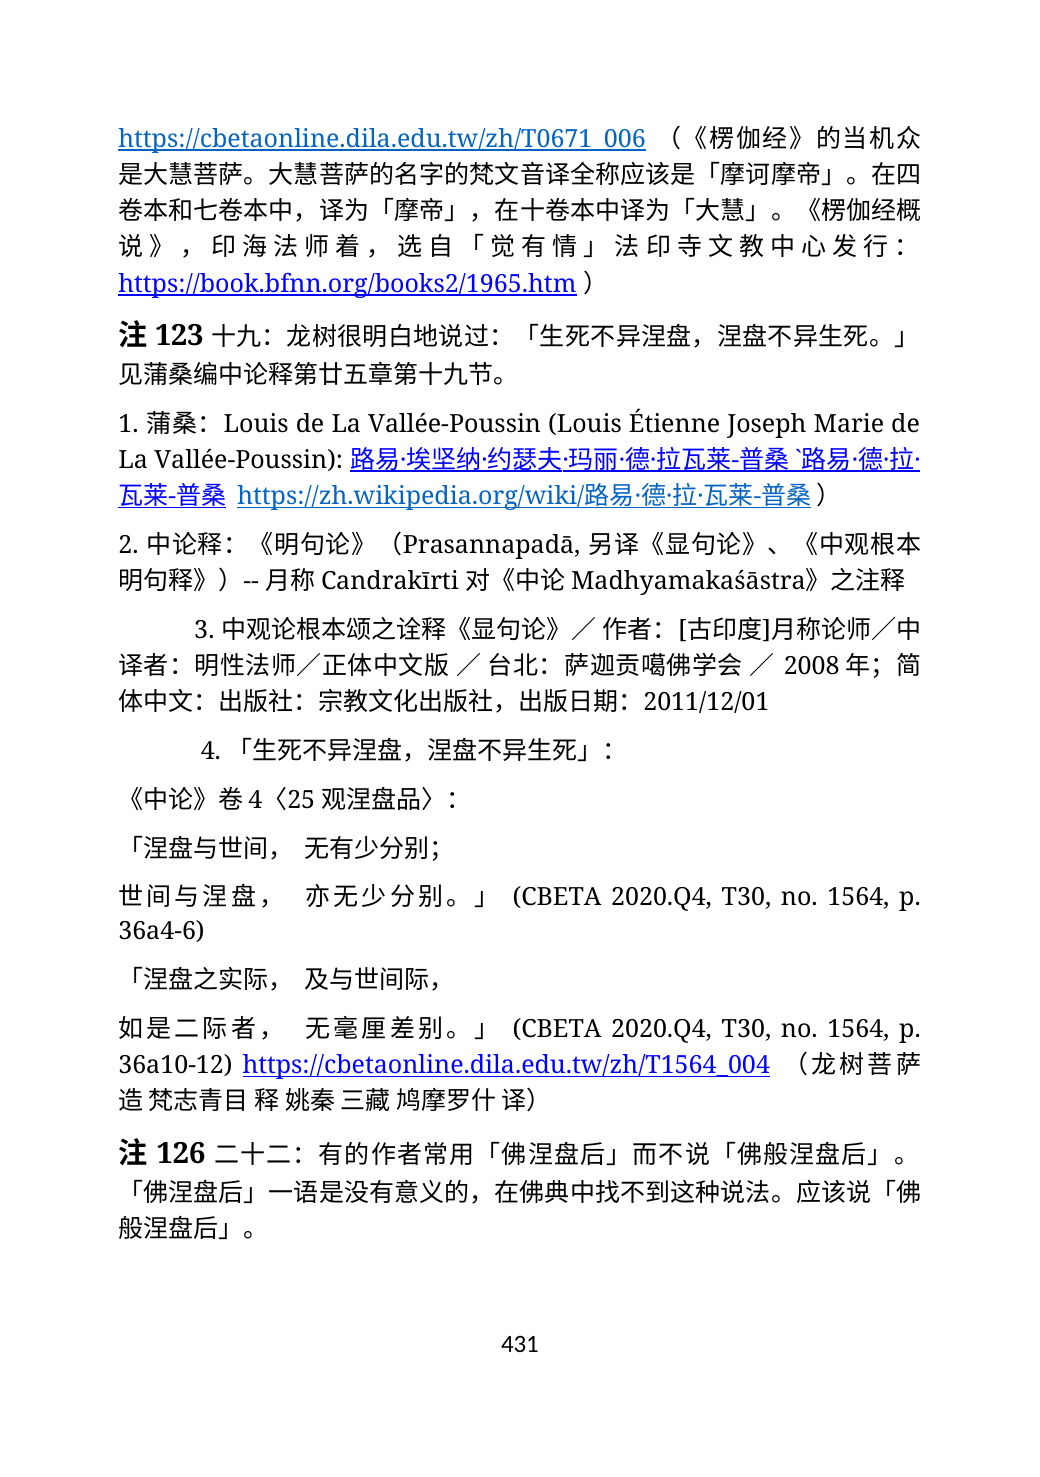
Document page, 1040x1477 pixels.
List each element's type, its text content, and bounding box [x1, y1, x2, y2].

text 「涅盘之实际， 及与世间际， [118, 959, 921, 996]
text https://cbetaonline.dila.edu.tw/zh/T0671_006 （《楞伽经》的当机众是大慧菩萨。大慧菩萨的名字的梵文音译全称应该是「摩诃摩帝」。在四卷本和七卷本中，译为「摩帝」，在十卷本中译为「大慧」。《楞伽经概说》，印海法师着，选自「觉有情」法印寺文教中心发行： https://book.bfnn.org/books2/1965.htm ） [118, 118, 921, 299]
text 1. 蒲桑：Louis de La Vallée-Poussin (Louis Étienne Joseph Marie de La Vallée-Poussin): 路易·埃坚纳·约瑟夫·玛丽·德·拉瓦莱-普桑 `路易·德·拉·瓦莱-普桑 https://zh.wikipedia.org/wiki/路易·德·拉·瓦莱-普桑 ） [118, 403, 921, 512]
text 如是二际者， 无毫厘差别。」 (CBETA 2020.Q4, T30, no. 1564, p. 36a10-12) https://cbetaonline.dila.edu.tw/zh/T1564_004 （龙树菩萨 造 梵志青目 释 姚秦 三藏 鸠摩罗什 译） [118, 1008, 921, 1117]
text 注 123 十九：龙树很明白地说过：「生死不异涅盘，涅盘不异生死。」见蒲桑编中论释第廿五章第十九节。 [118, 312, 921, 391]
text 《中论》卷4〈25 观涅盘品〉： [118, 779, 921, 816]
text 注 126 二十二：有的作者常用「佛涅盘后」而不说「佛般涅盘后」。「佛涅盘后」一语是没有意义的，在佛典中找不到这种说法。应该说「佛般涅盘后」。 [118, 1129, 921, 1244]
text 3. 中观论根本颂之诠释《显句论》／ 作者：[古印度]月称论师／中译者：明性法师／正体中文版 ／ 台北：萨迦贡噶佛学会 ／ 2008年；简体中文：出版社：宗教文化出版社，出版日期：2011/12/01 [118, 609, 921, 718]
text 4. 「生死不异涅盘，涅盘不异生死」： [118, 731, 921, 767]
text 「涅盘与世间， 无有少分别； [118, 828, 921, 864]
text 2. 中论释：《明句论》（Prasannapadā, 另译《显句论》、《中观根本明句释》）-- 月称 Candrakīrti 对《中论 Madhyamakaśāstra》之注释 [118, 524, 921, 597]
text 世间与涅盘， 亦无少分别。」 (CBETA 2020.Q4, T30, no. 1564, p. 36a4-6) [118, 877, 921, 947]
